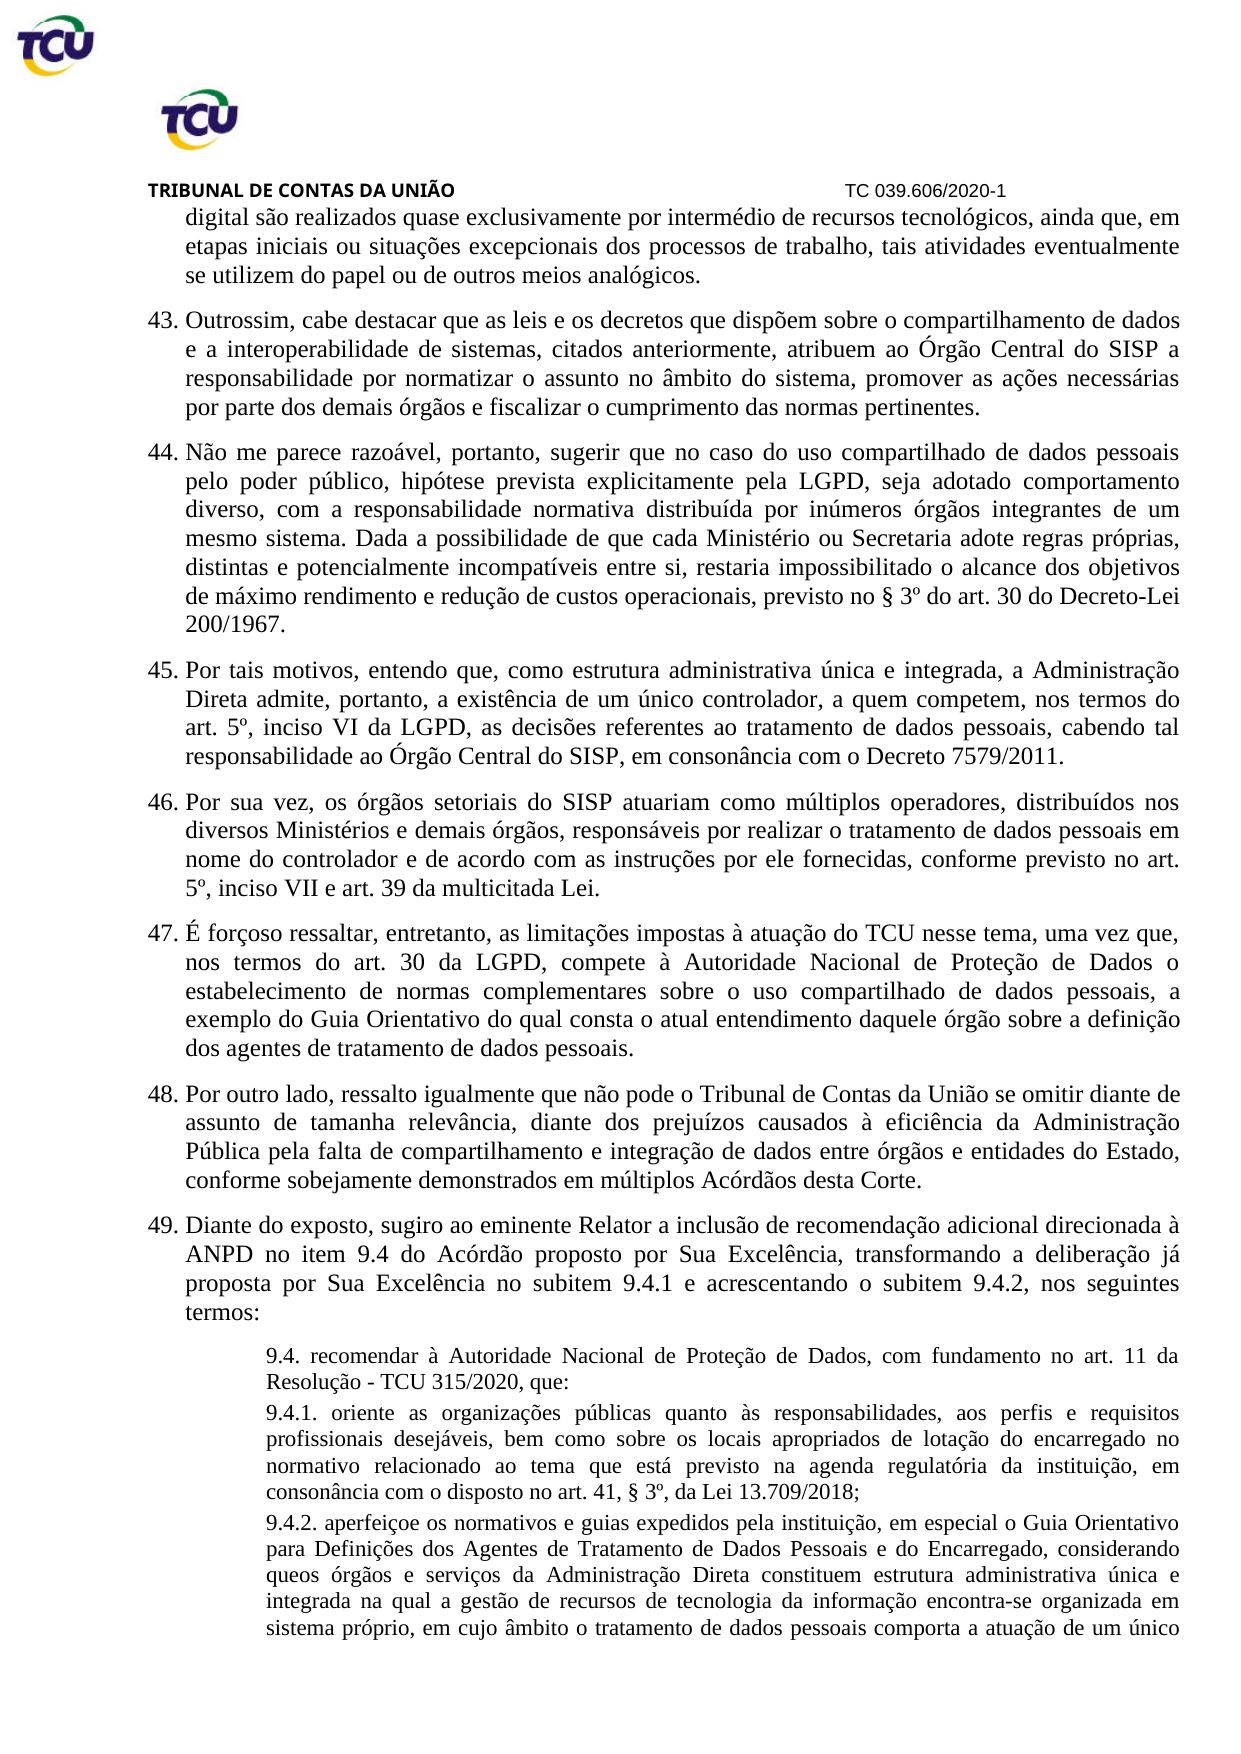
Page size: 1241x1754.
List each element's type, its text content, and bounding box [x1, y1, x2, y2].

list Por outro lado, ressalto igualmente que não pode o Tribunal de Contas da União se omitir diante de assunto de tamanha relevância, diante dos prejuízos causados à eficiência da Administração Pública pela falta de compartilhamento e integração de dados entre órgãos e entidades do Estado, conforme sobejamente demonstrados em múltiplos Acórdãos desta Corte. [148, 1079, 1181, 1194]
list Não me parece razoável, portanto, sugerir que no caso do uso compartilhado de dados pessoais pelo poder público, hipótese prevista explicitamente pela LGPD, seja adotado comportamento diverso, com a responsabilidade normativa distribuída por inúmeros órgãos integrantes de um mesmo sistema. Dada a possibilidade de que cada Ministério ou Secretaria adote regras próprias, distintas e potencialmente incompatíveis entre si, restaria impossibilitado o alcance dos objetivos de máximo rendimento e redução de custos operacionais, previsto no § 3º do art. 30 do Decreto-Lei 200/1967. [148, 437, 1181, 638]
list Por sua vez, os órgãos setoriais do SISP atuariam como múltiplos operadores, distribuídos nos diversos Ministérios e demais órgãos, responsáveis por realizar o tratamento de dados pessoais em nome do controlador e de acordo com as instruções por ele fornecidas, conforme previsto no art. 5º, inciso VII e art. 39 da multicitada Lei. [148, 787, 1181, 902]
list digital são realizados quase exclusivamente por intermédio de recursos tecnológicos, ainda que, em etapas iniciais ou situações excepcionais dos processos de trabalho, tais atividades eventualmente se utilizem do papel ou de outros meios analógicos. [148, 202, 1181, 289]
list Outrossim, cabe destacar que as leis e os decretos que dispõem sobre o compartilhamento de dados e a interoperabilidade de sistemas, citados anteriormente, atribuem ao Órgão Central do SISP a responsabilidade por normatizar o assunto no âmbito do sistema, promover as ações necessárias por parte dos demais órgãos e fiscalizar o cumprimento das normas pertinentes. [148, 305, 1181, 420]
list É forçoso ressaltar, entretanto, as limitações impostas à atuação do TCU nesse tema, uma vez que, nos termos do art. 30 da LGPD, compete à Autoridade Nacional de Proteção de Dados o estabelecimento de normas complementares sobre o uso compartilhado de dados pessoais, a exemplo do Guia Orientativo do qual consta o atual entendimento daquele órgão sobre a definição dos agentes de tratamento de dados pessoais. [148, 918, 1181, 1062]
text 9.4.2. aperfeiçoe os normativos e guias expedidos pela instituição, em especial o Guia Orientativo para Definições dos Agentes de Tratamento de Dados Pessoais e do Encarregado, considerando queos órgãos e serviços da Administração Direta constituem estrutura administrativa única e integrada na qual a gestão de recursos de tecnologia da informação encontra-se organizada em sistema próprio, em cujo âmbito o tratamento de dados pessoais comporta a atuação de um único [266, 1508, 1181, 1640]
list Diante do exposto, sugiro ao eminente Relator a inclusão de recomendação adicional direcionada à ANPD no item 9.4 do Acórdão proposto por Sua Excelência, transformando a deliberação já proposta por Sua Excelência no subitem 9.4.1 e acrescentando o subitem 9.4.2, nos seguintes termos: [148, 1210, 1181, 1325]
text 9.4.1. oriente as organizações públicas quanto às responsabilidades, aos perfis e requisitos profissionais desejáveis, bem como sobre os locais apropriados de lotação do encarregado no normativo relacionado ao tema que está previsto na agenda regulatória da instituição, em consonância com o disposto no art. 41, § 3º, da Lei 13.709/2018; [266, 1399, 1181, 1504]
text 9.4. recomendar à Autoridade Nacional de Proteção de Dados, com fundamento no art. 11 da Resolução - TCU 315/2020, que: [266, 1342, 1181, 1395]
list Por tais motivos, entendo que, como estrutura administrativa única e integrada, a Administração Direta admite, portanto, a existência de um único controlador, a quem competem, nos termos do art. 5º, inciso VI da LGPD, as decisões referentes ao tratamento de dados pessoais, cabendo tal responsabilidade ao Órgão Central do SISP, em consonância com o Decreto 7579/2011. [148, 655, 1181, 770]
